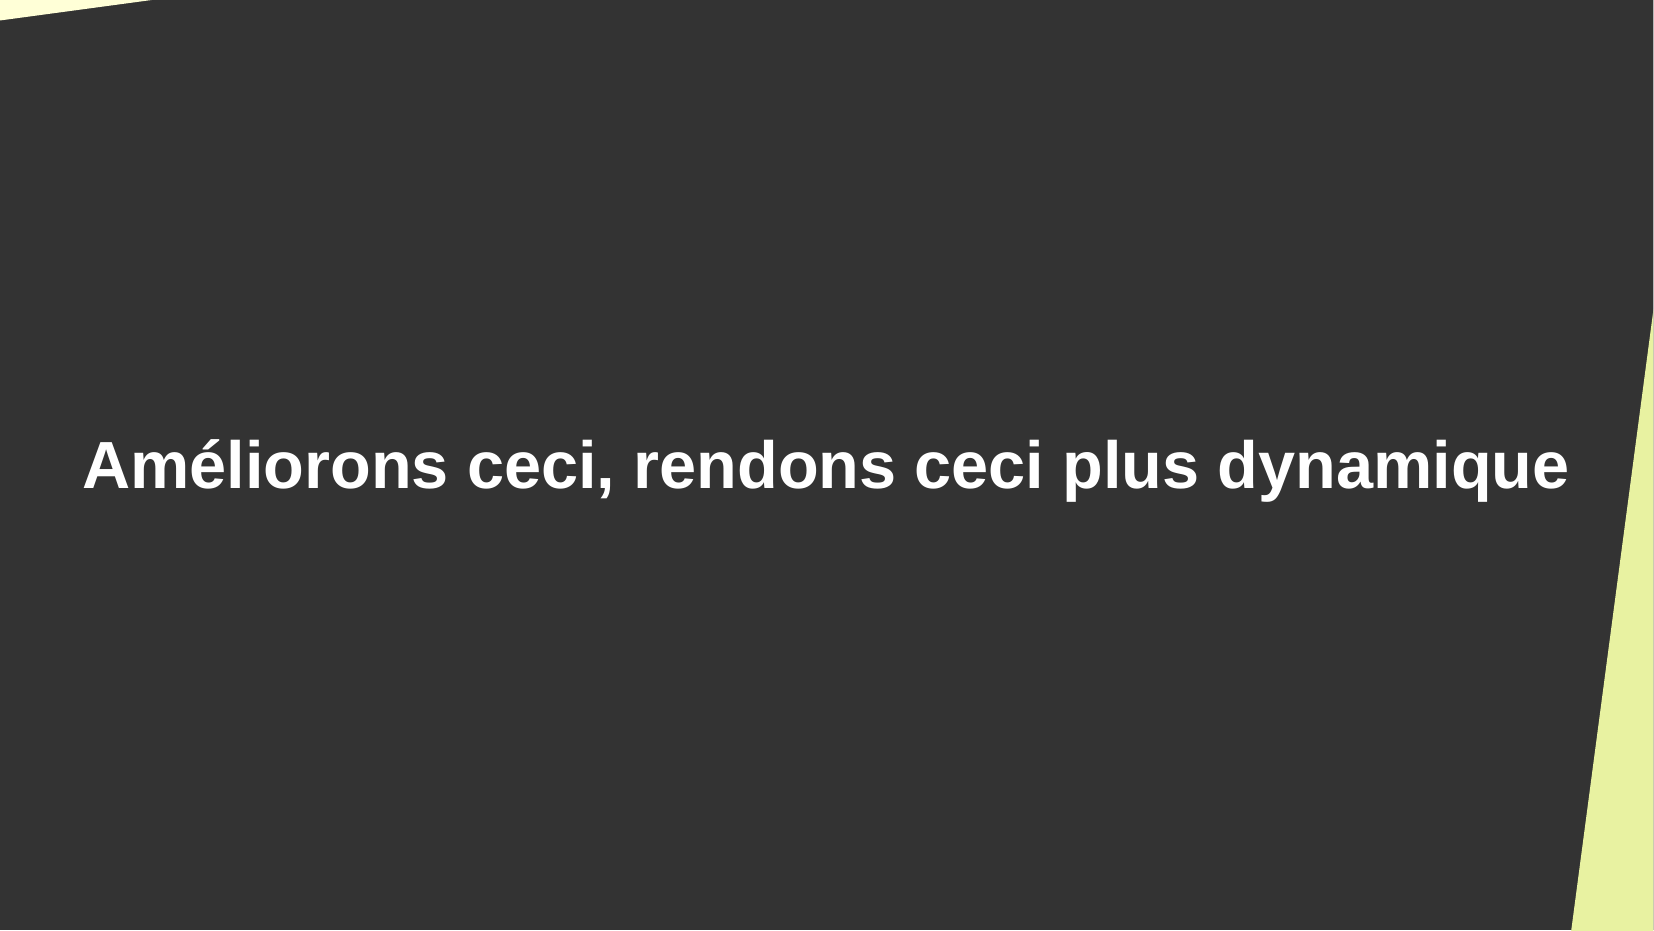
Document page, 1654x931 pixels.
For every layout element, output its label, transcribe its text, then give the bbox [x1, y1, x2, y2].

text_box Améliorons ceci, rendons ceci plus dynamique [23, 420, 1630, 510]
text_box [0, 0, 152, 21]
text_box [1571, 305, 1654, 931]
